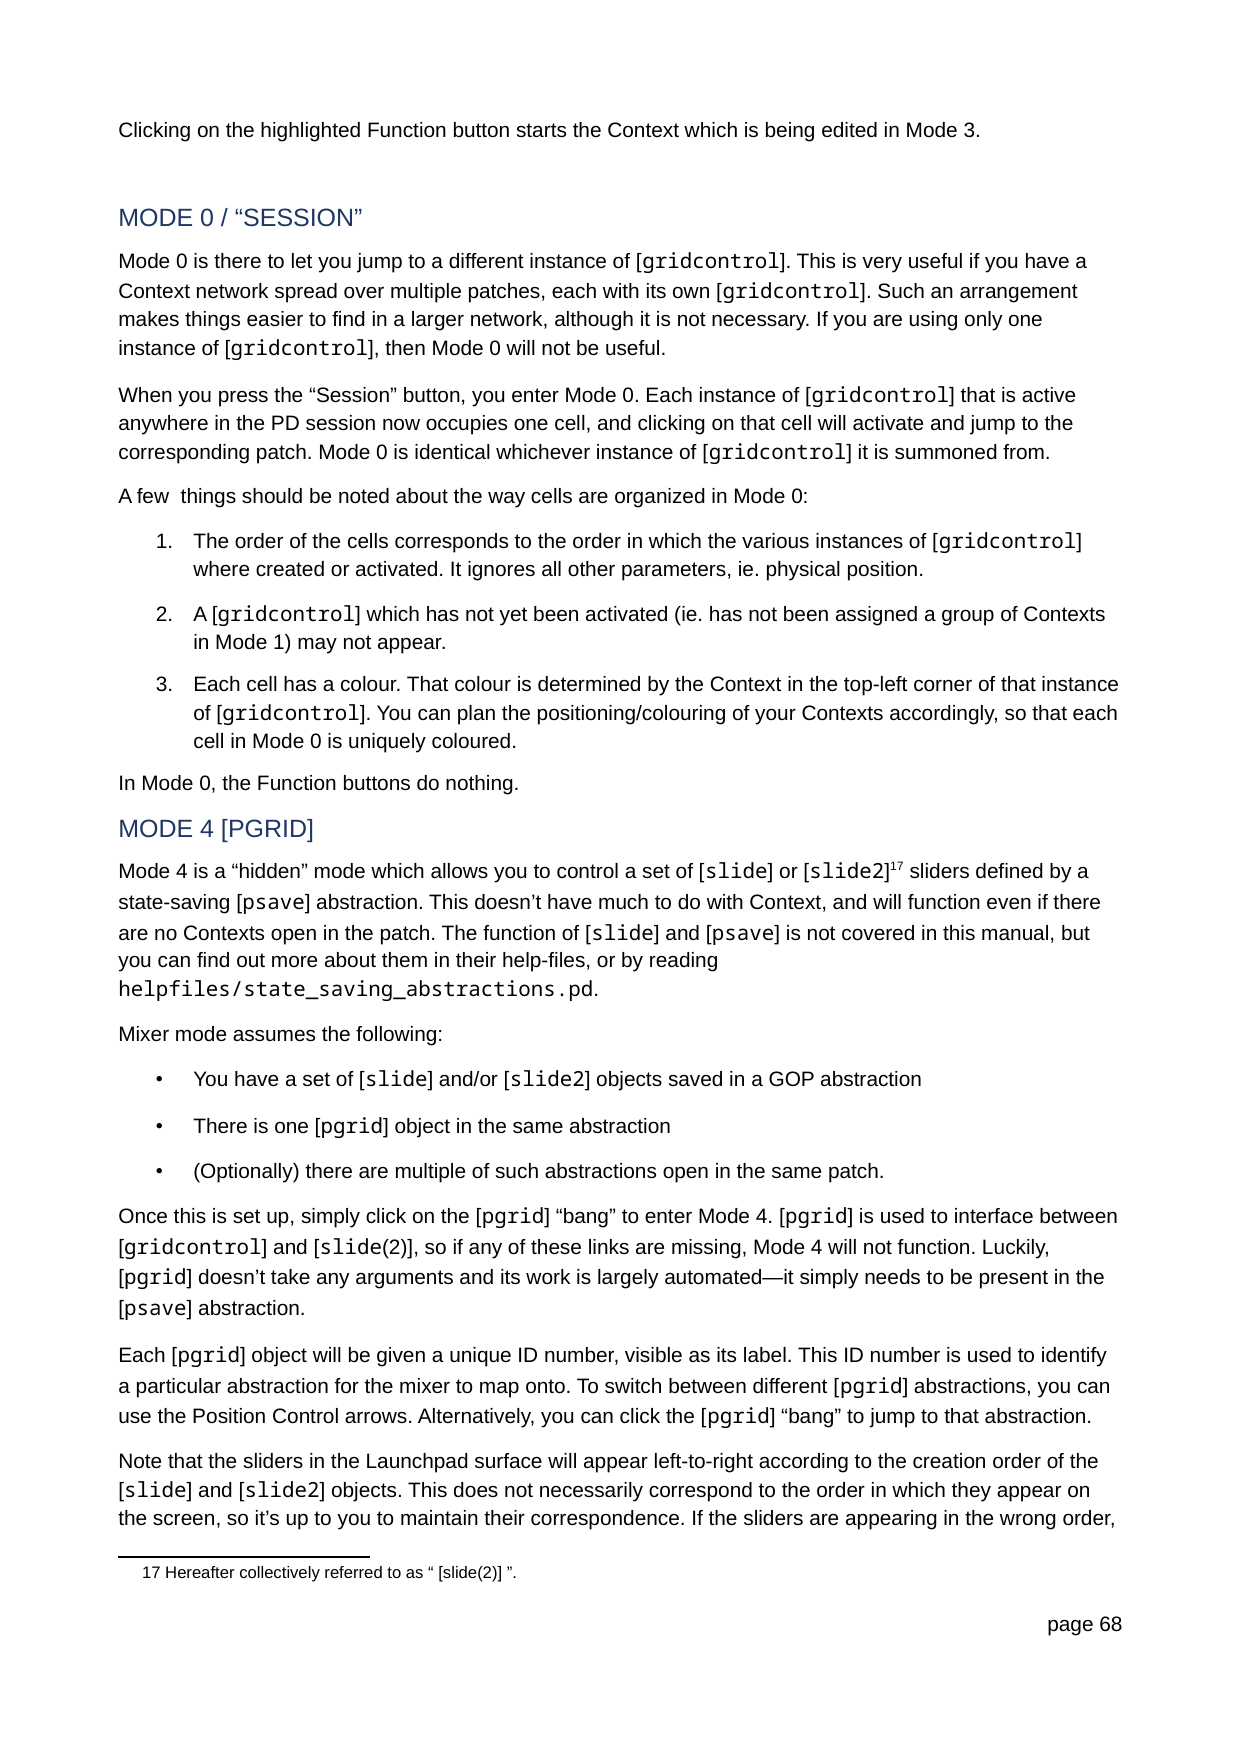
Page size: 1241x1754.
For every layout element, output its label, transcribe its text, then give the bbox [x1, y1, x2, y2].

text Note that the sliders in the Launchpad surface will appear left-to-right according to the creation order of the [slide] and [slide2] objects. This does not necessarily correspond to the order in which they appear on the screen, so it’s up to you to maintain their correspondence. If the sliders are appearing in the wrong order, [118, 1449, 1122, 1529]
text In Mode 0, the Function buttons do nothing. [118, 771, 1122, 795]
text Once this is set up, simply click on the [pgrid] “bang” to enter Mode 4. [pgrid] is used to interface between [gridcontrol] and [slide(2)], so if any of these links are missing, Mode 4 will not function. Luckily, [pgrid] doesn’t take any arguments and its work is largely automated—it simply needs to be present in the [psave] abstraction. [118, 1201, 1122, 1321]
text Hereafter collectively referred to as “ [slide(2)] ”. [118, 1563, 1122, 1582]
text When you press the “Session” button, you enter Mode 0. Each instance of [gridcontrol] that is active anywhere in the PD session now occupies one cell, and clicking on that cell will activate and jump to the corresponding patch. Mode 0 is identical whichever instance of [gridcontrol] it is summoned from. [118, 380, 1122, 465]
text Clicking on the highlighted Function button starts the Context which is being edited in Mode 3. [118, 118, 1122, 142]
text Mode 0 is there to let you jump to a different instance of [gridcontrol]. This is very useful if you have a Context network spread over multiple patches, each with its own [gridcontrol]. Such an arrangement makes things easier to find in a larger network, although it is not necessary. If you are using only one instance of [gridcontrol], then Mode 0 will not be useful. [118, 246, 1122, 361]
text Mixer mode assumes the following: [118, 1021, 1122, 1045]
list A [gridcontrol] which has not yet been activated (ie. has not been assigned a group of Contexts in Mode 1) may not appear. [156, 599, 1122, 654]
text A few things should be noted about the way cells are organized in Mode 0: [118, 484, 1122, 508]
list (Optionally) there are multiple of such abstractions open in the same patch. [156, 1158, 1122, 1183]
list There is one [pgrid] object in the same abstraction [156, 1111, 1122, 1140]
text Each [pgrid] object will be given a unique ID number, visible as its label. This ID number is used to identify a particular abstraction for the mixer to map onto. To switch between different [pgrid] abstractions, you can use the Position Control arrows. Alternatively, you can click the [pgrid] “bang” to jump to that abstraction. [118, 1340, 1122, 1430]
subtitle MODE 4 [PGRID] [118, 814, 1122, 842]
list You have a set of [slide] and/or [slide2] objects saved in a GOP abstraction [156, 1064, 1122, 1092]
text Mode 4 is a “hidden” mode which allows you to control a set of [slide] or [slide2] sliders defined by a state-saving [psave] abstraction. This doesn’t have much to do with Context, and will function even if there are no Contexts open in the patch. The function of [slide] and [psave] is not covered in this manual, but you can find out more about them in their help-files, or by reading helpfiles/state_saving_abstractions.pd. [118, 856, 1122, 1003]
list The order of the cells corresponds to the order in which the various instances of [gridcontrol] where created or activated. It ignores all other parameters, ie. physical position. [156, 527, 1122, 581]
list Each cell has a colour. That colour is determined by the Context in the top-left corner of that instance of [gridcontrol]. You can plan the positioning/colouring of your Contexts accordingly, so that each cell in Mode 0 is uniquely coloured. [156, 672, 1122, 753]
subtitle MODE 0 / “SESSION” [118, 203, 1122, 232]
